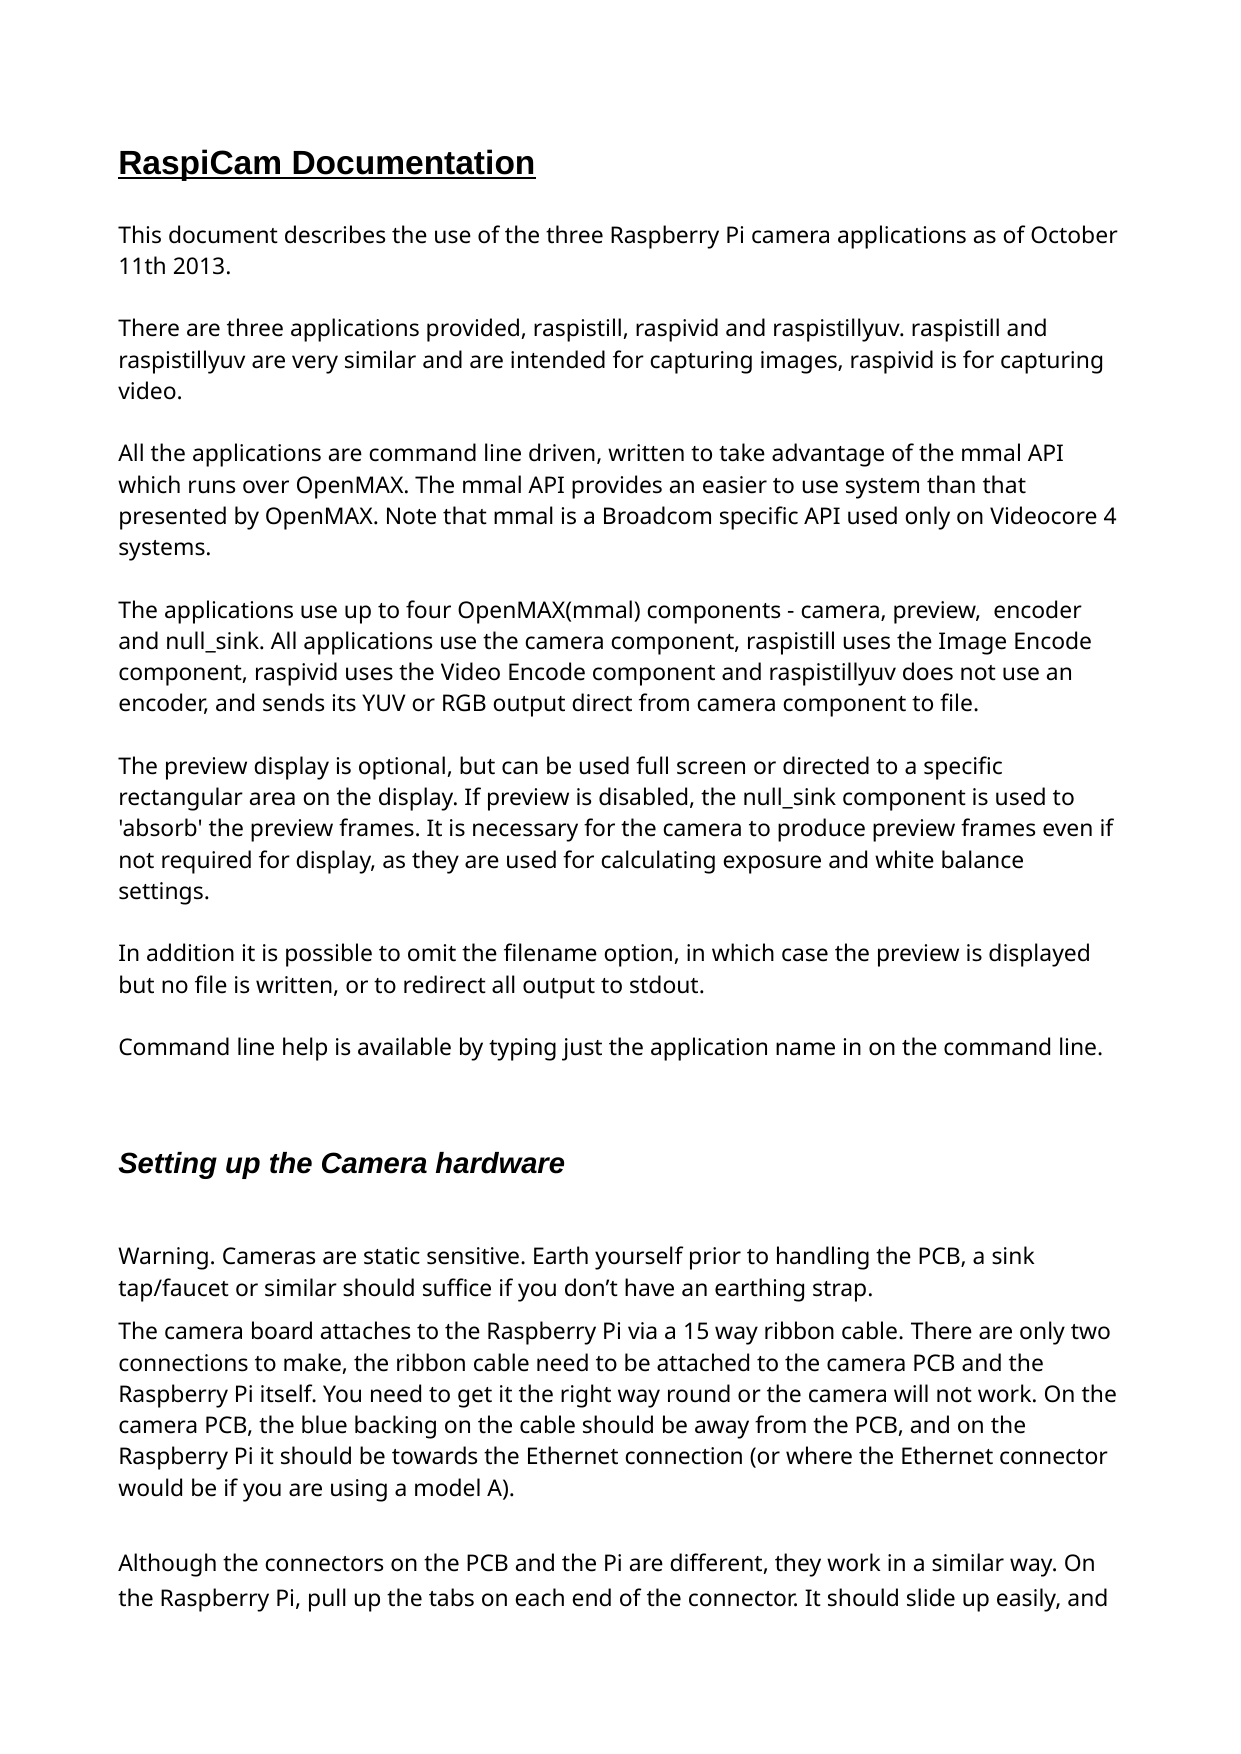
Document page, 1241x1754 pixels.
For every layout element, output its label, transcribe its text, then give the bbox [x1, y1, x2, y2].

text Warning. Cameras are static sensitive. Earth yourself prior to handling the PCB, a sink tap/faucet or similar should suffice if you don’t have an earthing strap. [118, 1240, 1122, 1303]
text This document describes the use of the three Raspberry Pi camera applications as of October 11th 2013. [118, 218, 1122, 281]
subtitle Setting up the Camera hardware [118, 1146, 1122, 1179]
text In addition it is possible to omit the filename option, in which case the preview is displayed but no file is written, or to redirect all output to stdout. [118, 937, 1122, 1000]
text All the applications are command line driven, written to take advantage of the mmal API which runs over OpenMAX. The mmal API provides an easier to use system than that presented by OpenMAX. Note that mmal is a Broadcom specific API used only on Videocore 4 systems. [118, 437, 1122, 562]
text The camera board attaches to the Raspberry Pi via a 15 way ribbon cable. There are only two connections to make, the ribbon cable need to be attached to the camera PCB and the Raspberry Pi itself. You need to get it the right way round or the camera will not work. On the camera PCB, the blue backing on the cable should be away from the PCB, and on the Raspberry Pi it should be towards the Ethernet connection (or where the Ethernet connector would be if you are using a model A). [118, 1315, 1122, 1503]
subtitle RaspiCam Documentation [118, 143, 1122, 182]
text Although the connectors on the PCB and the Pi are different, they work in a similar way. On the Raspberry Pi, pull up the tabs on each end of the connector. It should slide up easily, and [118, 1546, 1122, 1613]
text The applications use up to four OpenMAX(mmal) components - camera, preview, encoder and null_sink. All applications use the camera component, raspistill uses the Image Encode component, raspivid uses the Video Encode component and raspistillyuv does not use an encoder, and sends its YUV or RGB output direct from camera component to file. [118, 593, 1122, 718]
text The preview display is optional, but can be used full screen or directed to a specific rectangular area on the display. If preview is disabled, the null_sink component is used to 'absorb' the preview frames. It is necessary for the camera to produce preview frames even if not required for display, as they are used for calculating exposure and white balance settings. [118, 750, 1122, 906]
text Command line help is available by typing just the application name in on the command line. [118, 1031, 1122, 1062]
text There are three applications provided, raspistill, raspivid and raspistillyuv. raspistill and raspistillyuv are very similar and are intended for capturing images, raspivid is for capturing video. [118, 312, 1122, 406]
